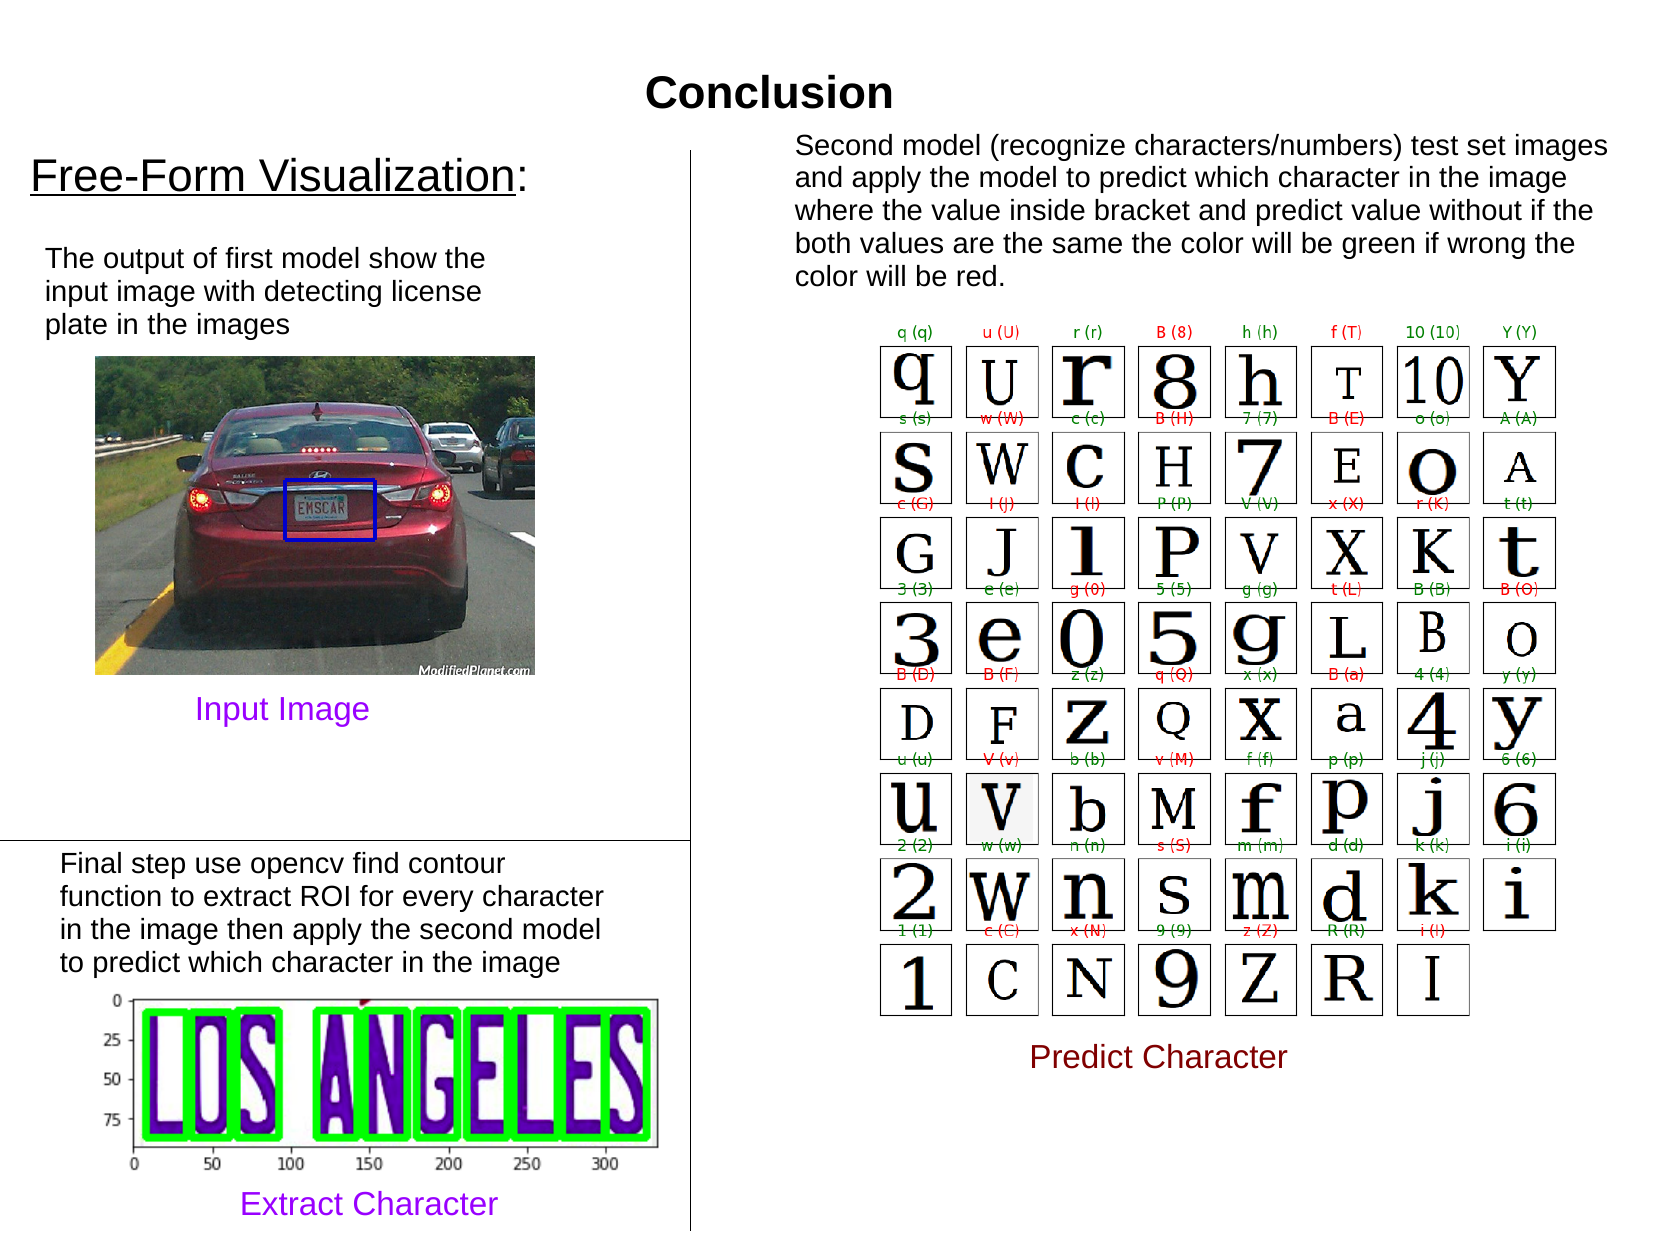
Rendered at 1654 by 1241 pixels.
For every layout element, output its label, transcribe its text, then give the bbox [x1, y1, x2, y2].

title Free-Form Visualization: [30, 150, 571, 253]
picture [817, 301, 1636, 1111]
text_box Predict Character [1014, 1030, 1315, 1083]
text_box The output of first model show the input image with detecting license plate in the images [30, 234, 556, 348]
text_box Final step use opencv find contour function to extract ROI for every character in the image then apply the second model to predict which character in the image [45, 840, 631, 986]
text_box Second model (recognize characters/numbers) test set images and apply the model to predict which character in the image where the value inside bracket and predict value without if the both values are the same the color will be green if wrong the color will be red. [780, 121, 1636, 301]
text_box Extract Character [225, 1178, 526, 1231]
text_box Conclusion [630, 60, 1006, 127]
text_box Input Image [180, 683, 436, 736]
picture [97, 985, 690, 1190]
picture [95, 356, 535, 676]
